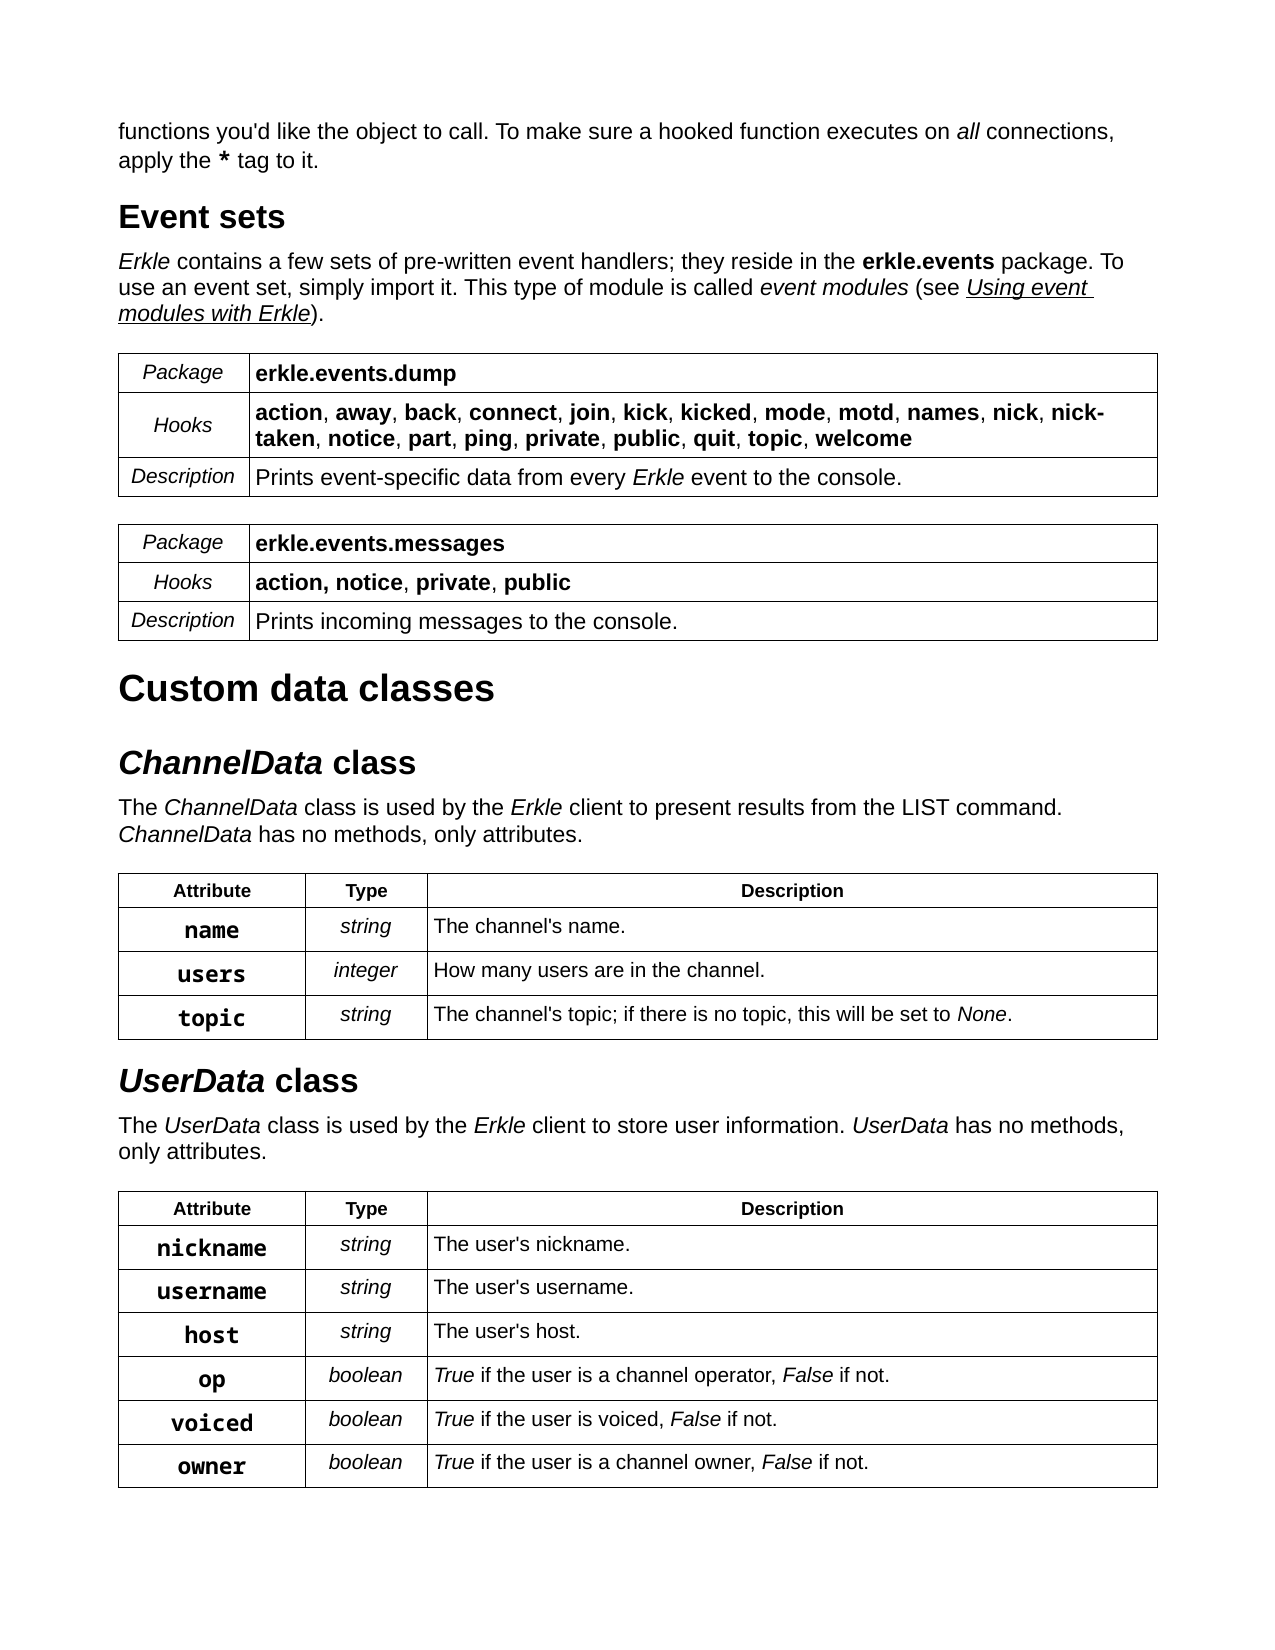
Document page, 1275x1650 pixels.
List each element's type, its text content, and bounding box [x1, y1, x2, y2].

table_cell boolean [306, 1445, 427, 1487]
table_cell True if the user is voiced, False if not. [428, 1401, 1157, 1443]
subtitle UserData class [118, 1060, 1157, 1099]
table_header Package [119, 354, 249, 392]
table_cell True if the user is a channel operator, False if not. [428, 1357, 1157, 1400]
text The ChannelData class is used by the Erkle client to present results from the LIST command. ChannelData has no methods, only attributes. [118, 794, 1157, 847]
table_cell The user's username. [428, 1270, 1157, 1312]
table_cell users [119, 952, 305, 995]
subtitle ChannelData class [118, 743, 1157, 782]
table_header Type [306, 1192, 427, 1225]
table_cell username [119, 1270, 305, 1312]
table_cell topic [119, 996, 305, 1038]
table_cell Description [119, 458, 249, 496]
table_cell The channel's topic; if there is no topic, this will be set to None. [428, 996, 1157, 1038]
table_cell voiced [119, 1401, 305, 1443]
table_cell Prints event-specific data from every Erkle event to the console. [250, 458, 1157, 496]
table_cell string [306, 996, 427, 1038]
table_cell True if the user is a channel owner, False if not. [428, 1445, 1157, 1487]
table_cell Hooks [119, 563, 249, 601]
table_cell The channel's name. [428, 908, 1157, 951]
subtitle Custom data classes [118, 666, 1157, 710]
text Erkle contains a few sets of pre-written event handlers; they reside in the erkle.events package. To use an event set, simply import it. This type of module is called event modules (see Using event modules with Erkle). [118, 248, 1157, 327]
table_header Attribute [119, 874, 305, 907]
table_cell host [119, 1313, 305, 1356]
table_cell Description [119, 602, 249, 640]
table_cell action, away, back, connect, join, kick, kicked, mode, motd, names, nick, nick-taken, notice, part, ping, private, public, quit, topic, welcome [250, 393, 1157, 457]
table_cell Hooks [119, 393, 249, 457]
table_cell How many users are in the channel. [428, 952, 1157, 995]
table_cell integer [306, 952, 427, 995]
table_header Package [119, 525, 249, 562]
table_header Description [428, 874, 1157, 907]
table_cell nickname [119, 1226, 305, 1268]
table_header Attribute [119, 1192, 305, 1225]
table_cell owner [119, 1445, 305, 1487]
table_cell action, notice, private, public [250, 563, 1157, 601]
table_cell boolean [306, 1401, 427, 1443]
subtitle Event sets [118, 197, 1157, 235]
table_header erkle.events.messages [250, 525, 1157, 562]
table_header Type [306, 874, 427, 907]
table_cell op [119, 1357, 305, 1400]
table_cell The user's nickname. [428, 1226, 1157, 1268]
table_cell Prints incoming messages to the console. [250, 602, 1157, 640]
text functions you'd like the object to call. To make sure a hooked function executes on all connections, apply the * tag to it. [118, 118, 1157, 176]
table_cell string [306, 1270, 427, 1312]
table_cell string [306, 1226, 427, 1268]
table_cell string [306, 1313, 427, 1356]
table_cell boolean [306, 1357, 427, 1400]
table_cell The user's host. [428, 1313, 1157, 1356]
text The UserData class is used by the Erkle client to store user information. UserData has no methods, only attributes. [118, 1112, 1157, 1164]
table_header erkle.events.dump [250, 354, 1157, 392]
table_cell string [306, 908, 427, 951]
table_header Description [428, 1192, 1157, 1225]
table_cell name [119, 908, 305, 951]
